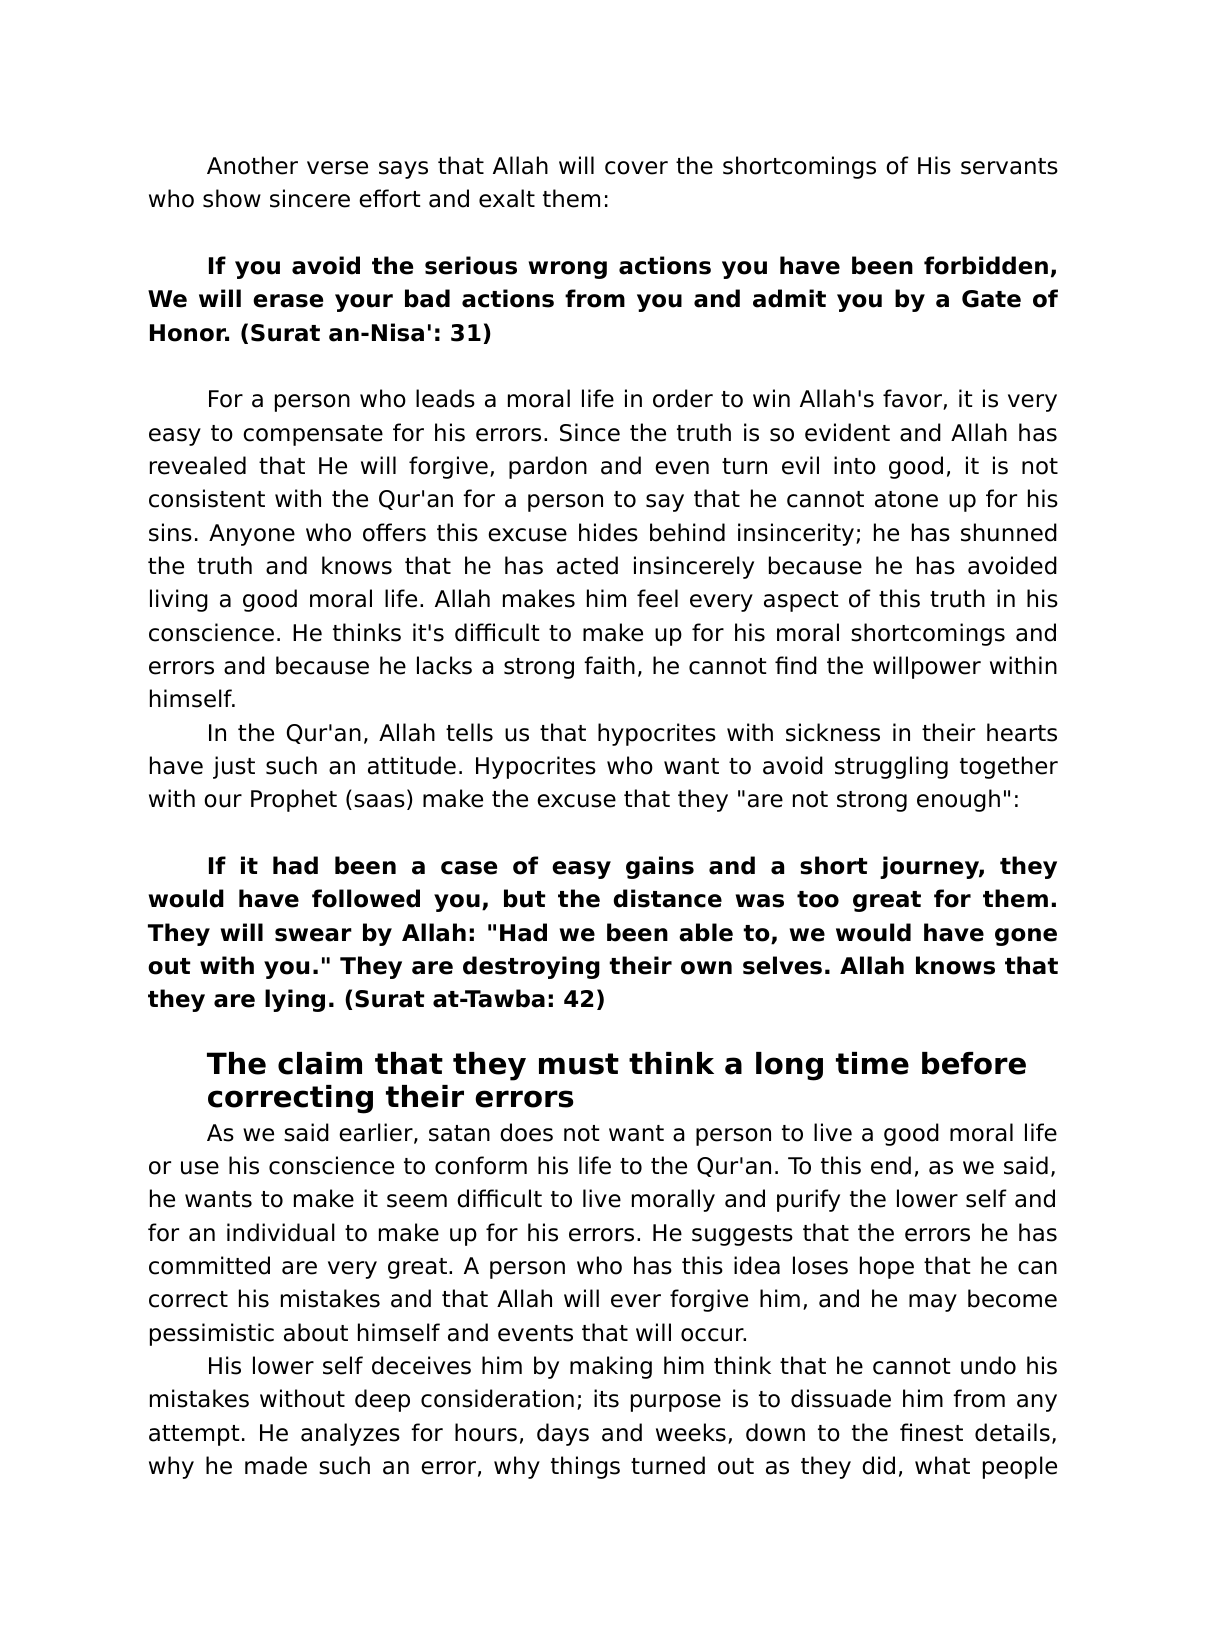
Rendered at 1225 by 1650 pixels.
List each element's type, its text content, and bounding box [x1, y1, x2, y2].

text If you avoid the serious wrong actions you have been forbidden, We will erase your bad actions from you and admit you by a Gate of Honor. (Surat an-Nisa': 31) [148, 248, 1060, 348]
text If it had been a case of easy gains and a short journey, they would have followed you, but the distance was too great for them. They will swear by Allah: "Had we been able to, we would have gone out with you." They are destroying their own selves. Allah knows that they are lying. (Surat at-Tawba: 42) [148, 848, 1060, 1014]
text correcting their errors [148, 1081, 1060, 1114]
text As we said earlier, satan does not want a person to live a good moral life or use his conscience to conform his life to the Qur'an. To this end, as we said, he wants to make it seem difficult to live morally and purify the lower self and for an individual to make up for his errors. He suggests that the errors he has committed are very great. A person who has this idea loses hope that he can correct his mistakes and that Allah will ever forgive him, and he may become pessimistic about himself and events that will occur. [148, 1114, 1060, 1348]
text Another verse says that Allah will cover the shortcomings of His servants who show sincere effort and exalt them: [148, 148, 1060, 214]
text The claim that they must think a long time before [148, 1048, 1060, 1081]
text For a person who leads a moral life in order to win Allah's favor, it is very easy to compensate for his errors. Since the truth is so evident and Allah has revealed that He will forgive, pardon and even turn evil into good, it is not consistent with the Qur'an for a person to say that he cannot atone up for his sins. Anyone who offers this excuse hides behind insincerity; he has shunned the truth and knows that he has acted insincerely because he has avoided living a good moral life. Allah makes him feel every aspect of this truth in his conscience. He thinks it's difficult to make up for his moral shortcomings and errors and because he lacks a strong faith, he cannot find the willpower within himself. [148, 381, 1060, 714]
text In the Qur'an, Allah tells us that hypocrites with sickness in their hearts have just such an attitude. Hypocrites who want to avoid struggling together with our Prophet (saas) make the excuse that they "are not strong enough": [148, 714, 1060, 814]
text His lower self deceives him by making him think that he cannot undo his mistakes without deep consideration; its purpose is to dissuade him from any attempt. He analyzes for hours, days and weeks, down to the finest details, why he made such an error, why things turned out as they did, what people [148, 1348, 1060, 1481]
